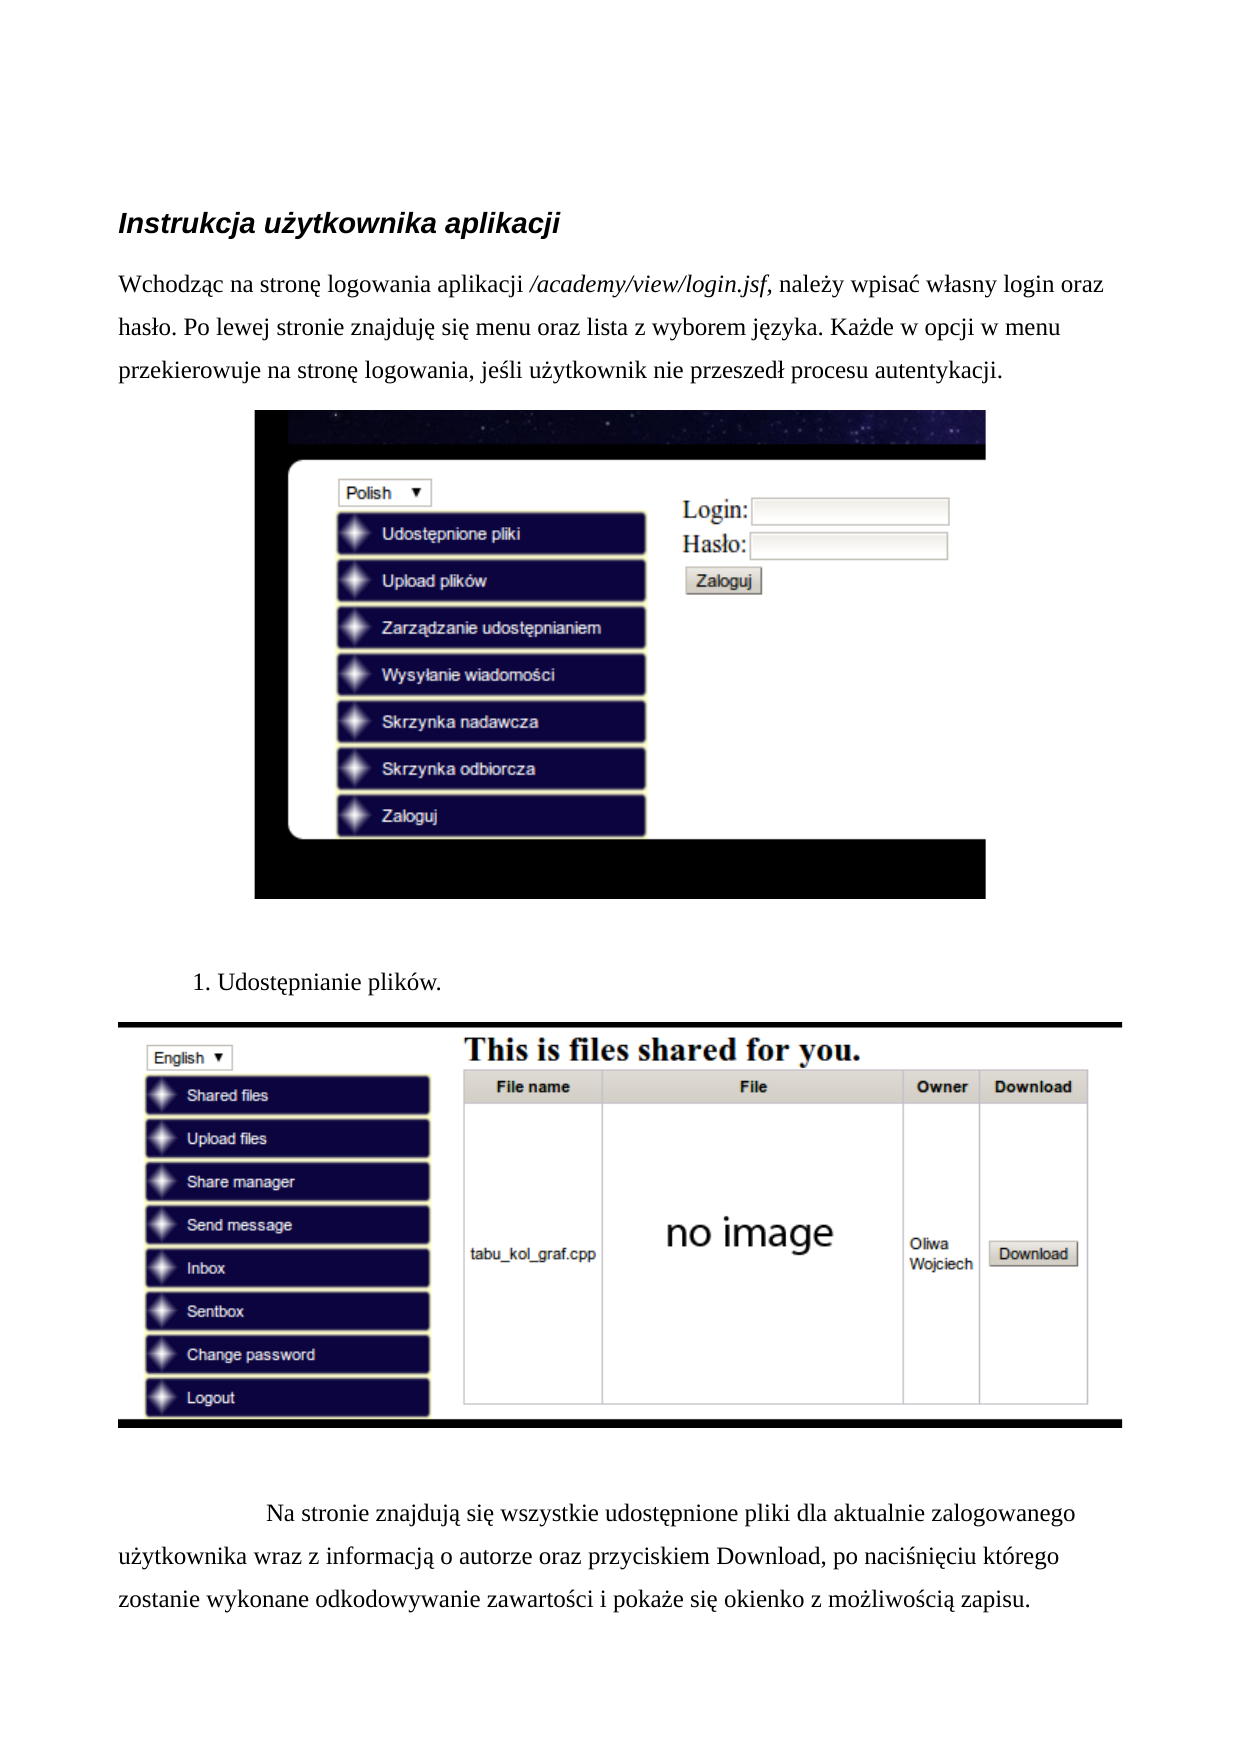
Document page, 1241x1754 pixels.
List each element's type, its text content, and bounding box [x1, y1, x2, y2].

picture [118, 1022, 1123, 1428]
subtitle Instrukcja użytkownika aplikacji [118, 206, 1122, 239]
text Na stronie znajdują się wszystkie udostępnione pliki dla aktualnie zalogowanego użytkownika wraz z informacją o autorze oraz przyciskiem Download, po naciśnięciu którego zostanie wykonane odkodowywanie zawartości i pokaże się okienko z możliwością zapisu. [118, 1498, 1122, 1613]
picture [254, 410, 986, 899]
text 1. Udostępnianie plików. [118, 967, 1122, 996]
text Wchodząc na stronę logowania aplikacji /academy/view/login.jsf, należy wpisać własny login oraz hasło. Po lewej stronie znajduję się menu oraz lista z wyborem języka. Każde w opcji w menu przekierowuje na stronę logowania, jeśli użytkownik nie przeszedł procesu autentykacji. [118, 269, 1122, 384]
